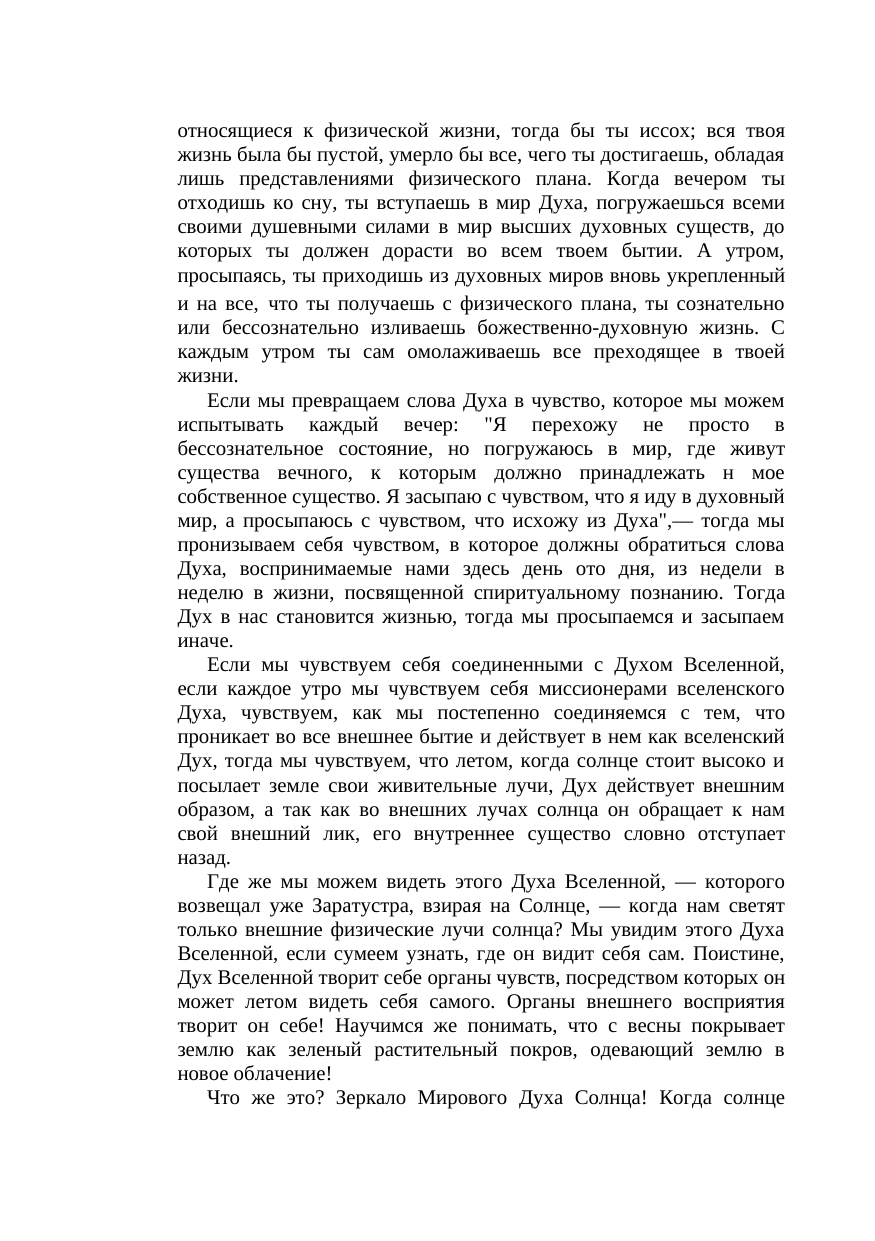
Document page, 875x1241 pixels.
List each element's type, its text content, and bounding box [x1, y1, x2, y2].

text относящиеся к физической жизни, тогда бы ты иссох; вся твоя жизнь была бы пустой, умерло бы все, чего ты достигаешь, обладая лишь представлениями физического плана. Когда вечером ты отходишь ко сну, ты вступаешь в мир Духа, погружаешься всеми своими душевными силами в мир высших духовных существ, до которых ты должен дорасти во всем твоем бытии. А утром, просыпаясь, ты приходишь из духовных миров вновь укрепленный и на все, что ты получаешь с физического плана, ты сознательно или бессознательно изливаешь божественно-духовную жизнь. С каждым утром ты сам омолаживаешь все преходящее в твоей жизни. [177, 118, 786, 387]
text Что же это? Зеркало Мирового Духа Солнца! Когда солнце [177, 1085, 786, 1109]
text Где же мы можем видеть этого Духа Вселенной, — которого возвещал уже Заратустра, взирая на Солнце, — когда нам светят только внешние физические лучи солнца? Мы увидим этого Духа Вселенной, если сумеем узнать, где он видит себя сам. Поистине, Дух Вселенной творит себе органы чувств, посредством которых он может летом видеть себя самого. Органы внешнего восприятия творит он себе! Научимся же понимать, что с весны покрывает землю как зеленый растительный покров, одевающий землю в новое облачение! [177, 869, 786, 1085]
text Если мы чувствуем себя соединенными с Духом Вселенной, если каждое утро мы чувствуем себя миссионерами вселенского Духа, чувствуем, как мы постепенно соединяемся с тем, что проникает во все внешнее бытие и действует в нем как вселенский Дух, тогда мы чувствуем, что летом, когда солнце стоит высоко и посылает земле свои живительные лучи, Дух действует внешним образом, а так как во внешних лучах солнца он обращает к нам свой внешний лик, его внутреннее существо словно отступает назад. [177, 652, 786, 869]
text Если мы превращаем слова Духа в чувство, которое мы можем испытывать каждый вечер: "Я перехожу не просто в бессознательное состояние, но погружаюсь в мир, где живут существа вечного, к которым должно принадлежать н мое собственное существо. Я засыпаю с чувством, что я иду в духовный мир, а просыпаюсь с чувством, что исхожу из Духа",— тогда мы пронизываем себя чувством, в которое должны обратиться слова Духа, воспринимаемые нами здесь день ото дня, из недели в неделю в жизни, посвященной спиритуальному познанию. Тогда Дух в нас становится жизнью, тогда мы просыпаемся и засыпаем иначе. [177, 387, 786, 652]
